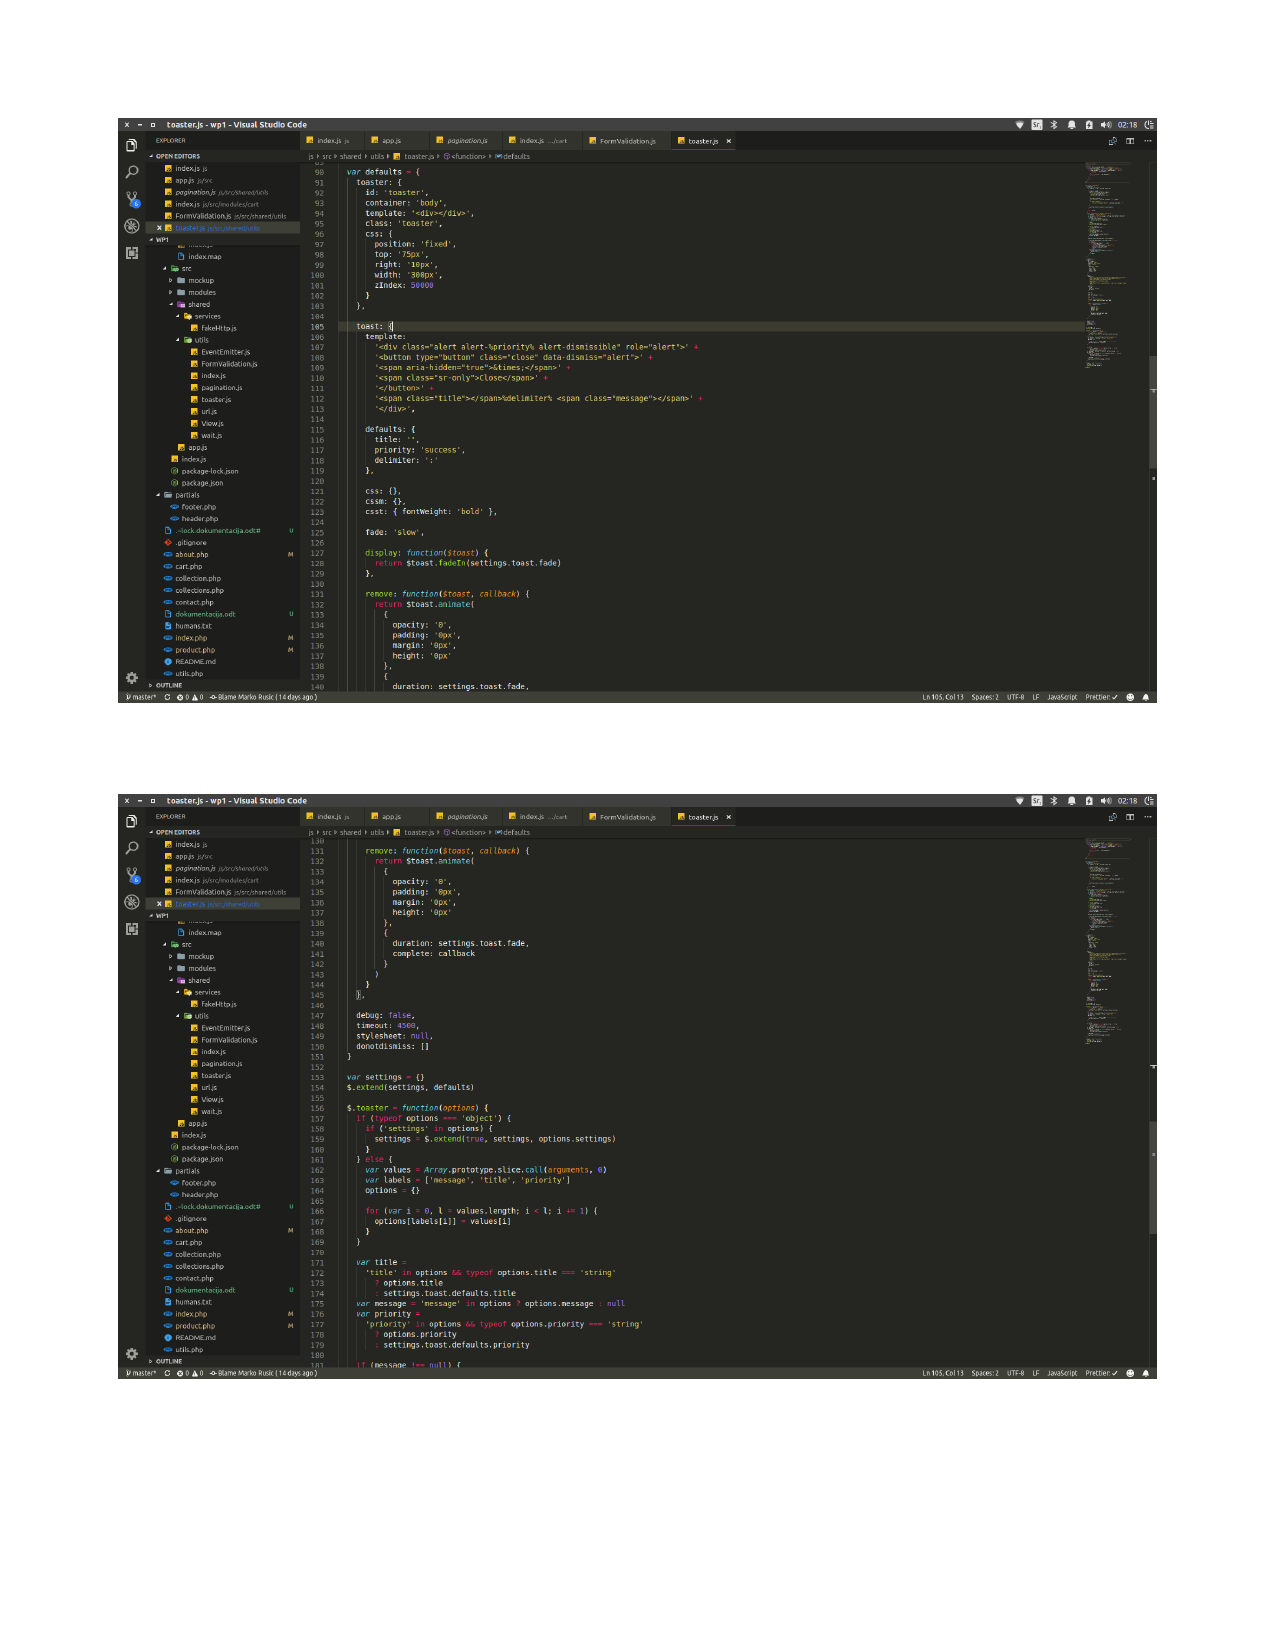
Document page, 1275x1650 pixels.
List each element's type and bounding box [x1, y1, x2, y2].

picture [118, 118, 1157, 703]
picture [118, 794, 1157, 1379]
